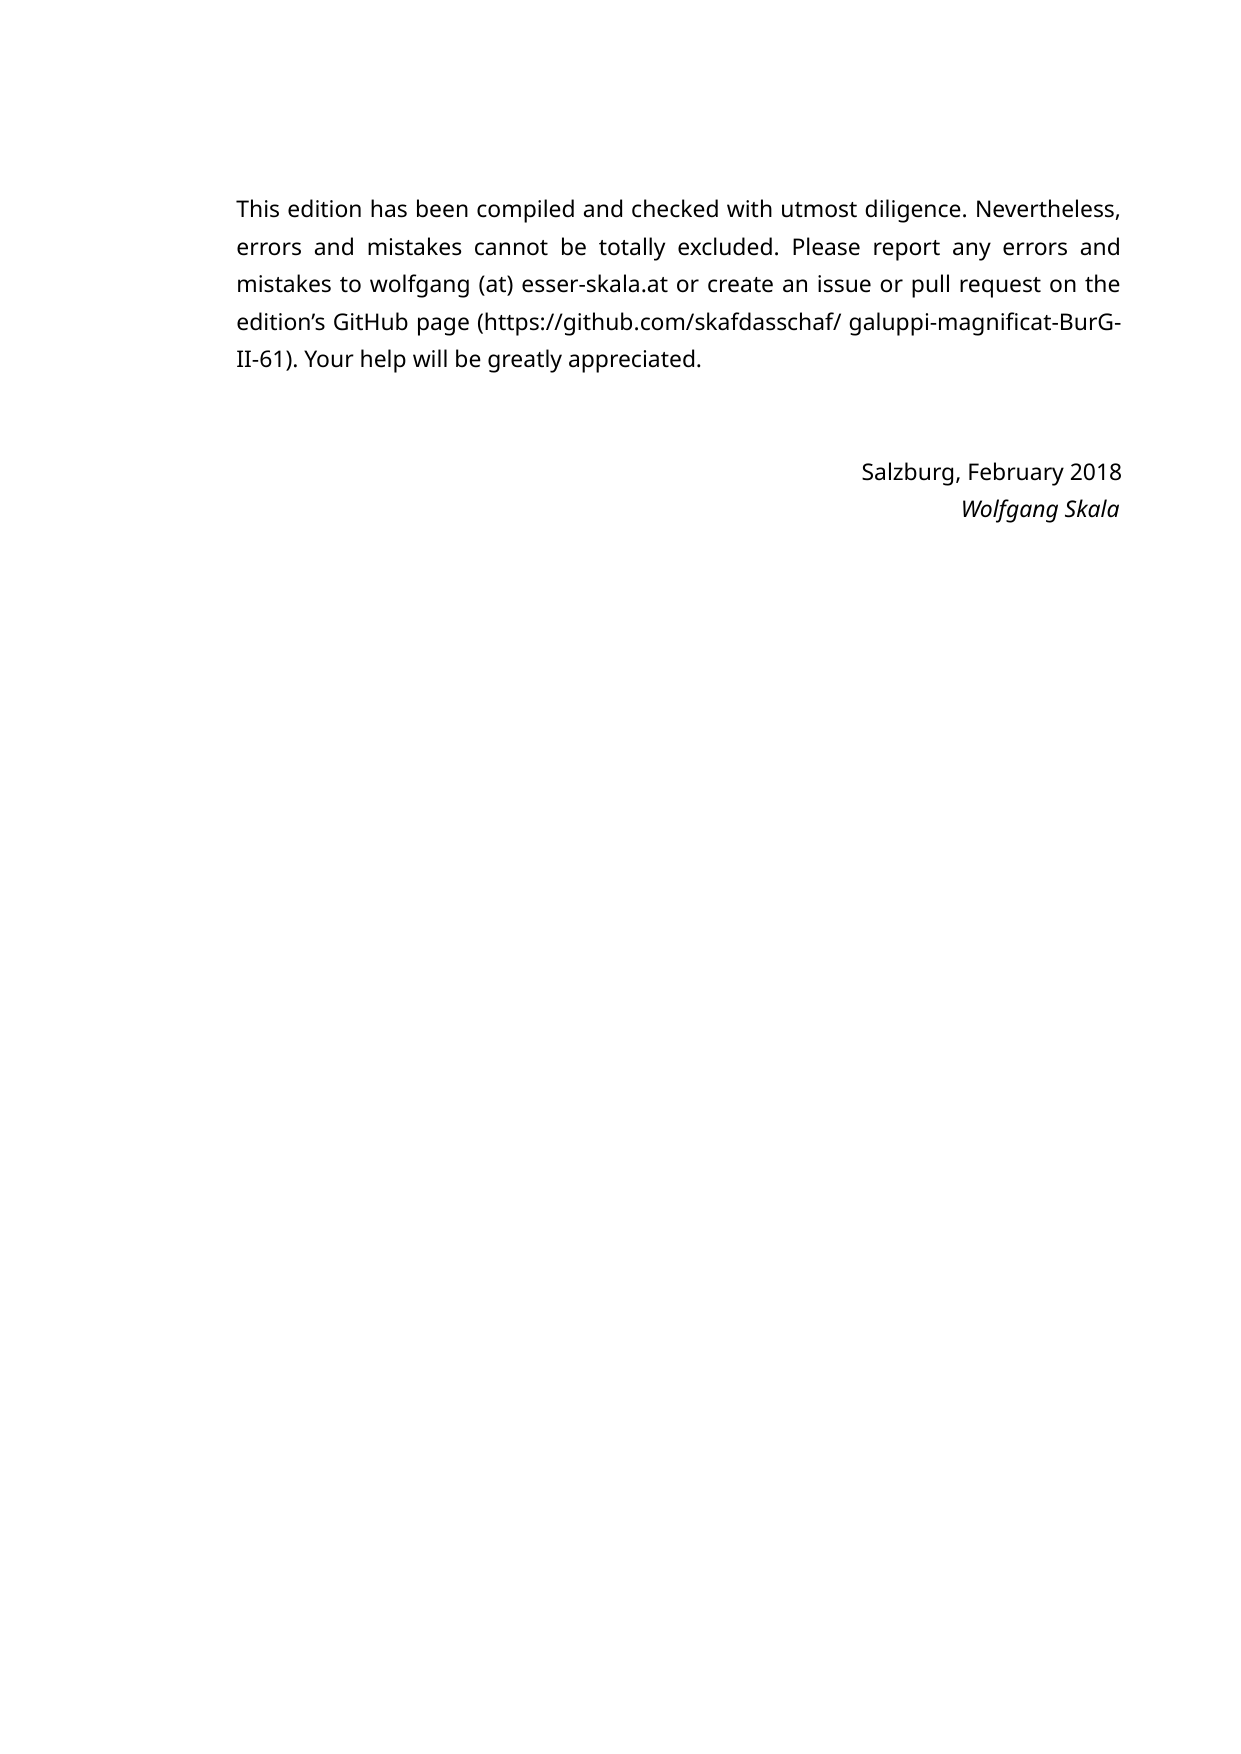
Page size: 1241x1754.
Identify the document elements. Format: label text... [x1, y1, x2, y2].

text This edition has been compiled and checked with utmost diligence. Nevertheless, errors and mistakes cannot be totally excluded. Please report any errors and mistakes to wolfgang (at) esser-skala.at or create an issue or pull request on the edition’s GitHub page (https://github.com/skafdasschaf/ galuppi-magnificat-BurG-II-61). Your help will be greatly appreciated. [236, 193, 1122, 374]
text [236, 118, 1122, 149]
text Salzburg, February 2018 Wolfgang Skala [236, 456, 1122, 524]
